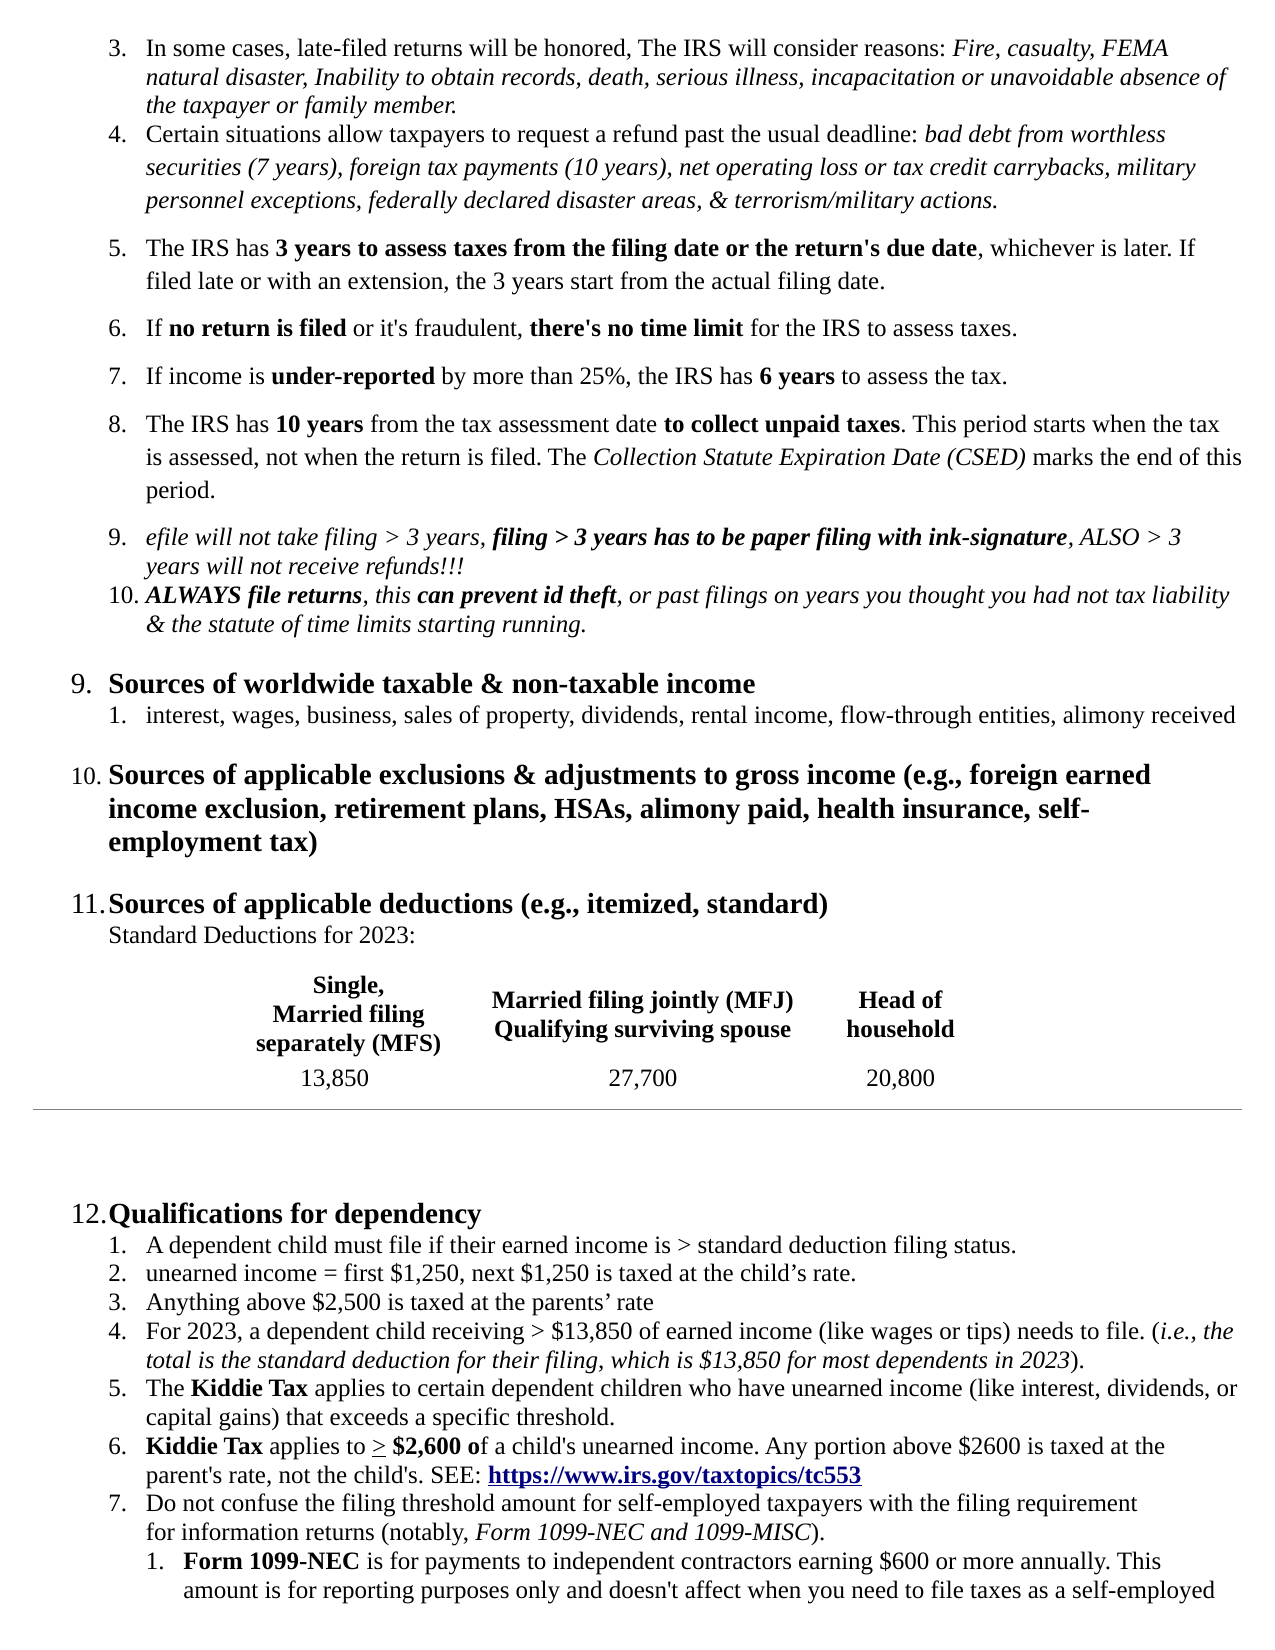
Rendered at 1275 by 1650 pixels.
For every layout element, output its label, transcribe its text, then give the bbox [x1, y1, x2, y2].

list A dependent child must file if their earned income is > standard deduction filing status. [108, 1230, 1242, 1258]
list unearned income = first $1,250, next $1,250 is taxed at the child’s rate. [108, 1258, 1242, 1287]
list Form 1099-NEC is for payments to independent contractors earning $600 or more annually. This amount is for reporting purposes only and doesn't affect when you need to file taxes as a self-employed [146, 1546, 1242, 1603]
list The IRS has 3 years to assess taxes from the filing date or the return's due date, whichever is later. If filed late or with an extension, the 3 years start from the actual filing date. [108, 233, 1242, 295]
table_header Married filing jointly (MFJ) Qualifying surviving spouse [483, 968, 802, 1060]
table_header Single, Married filing separately (MFS) [186, 968, 483, 1060]
list The IRS has 10 years from the tax assessment date to collect unpaid taxes. This period starts when the tax is assessed, not when the return is filed. The Collection Statute Expiration Date (CSED) marks the end of this period. [108, 409, 1242, 503]
list The Kiddie Tax applies to certain dependent children who have unearned income (like interest, dividends, or capital gains) that exceeds a specific threshold. [108, 1373, 1242, 1431]
list Qualifications for dependency [71, 1196, 1242, 1230]
table_cell 13,850 [186, 1060, 483, 1094]
list Do not confuse the filing threshold amount for self-employed taxpayers with the filing requirement [108, 1488, 1242, 1517]
list Certain situations allow taxpayers to request a refund past the usual deadline: bad debt from worthless securities (7 years), foreign tax payments (10 years), net operating loss or tax credit carrybacks, military personnel exceptions, federally declared disaster areas, & terrorism/military actions. [108, 119, 1242, 214]
list If no return is filed or it's fraudulent, there's no time limit for the IRS to assess taxes. [108, 313, 1242, 342]
list Kiddie Tax applies to > $2,600 of a child's unearned income. Any portion above $2600 is taxed at the parent's rate, not the child's. SEE: https://www.irs.gov/taxtopics/tc553 [108, 1431, 1242, 1488]
list interest, wages, business, sales of property, dividends, rental income, flow-through entities, alimony received [108, 700, 1242, 757]
list For 2023, a dependent child receiving > $13,850 of earned income (like wages or tips) needs to file. (i.e., the total is the standard deduction for their filing, which is $13,850 for most dependents in 2023). [108, 1316, 1242, 1373]
list for information returns (notably, Form 1099-NEC and 1099-MISC). [108, 1517, 1242, 1546]
list Standard Deductions for 2023: [71, 920, 1242, 949]
table_cell 27,700 [483, 1060, 802, 1094]
table_header Head of household [802, 968, 999, 1060]
list Sources of applicable deductions (e.g., itemized, standard) [71, 887, 1242, 920]
list If income is under-reported by more than 25%, the IRS has 6 years to assess the tax. [108, 361, 1242, 390]
table_cell 20,800 [802, 1060, 999, 1094]
list Sources of applicable exclusions & adjustments to gross income (e.g., foreign earned income exclusion, retirement plans, HSAs, alimony paid, health insurance, self-employment tax) [71, 757, 1242, 887]
list In some cases, late-filed returns will be honored, The IRS will consider reasons: Fire, casualty, FEMA natural disaster, Inability to obtain records, death, serious illness, incapacitation or unavoidable absence of the taxpayer or family member. [108, 33, 1242, 119]
list ALWAYS file returns, this can prevent id theft, or past filings on years you thought you had not tax liability & the statute of time limits starting running. [108, 580, 1242, 637]
list efile will not take filing > 3 years, filing > 3 years has to be paper filing with ink-signature, ALSO > 3 years will not receive refunds!!! [108, 522, 1242, 580]
list Anything above $2,500 is taxed at the parents’ rate [108, 1287, 1242, 1316]
list Sources of worldwide taxable & non-taxable income [71, 666, 1242, 700]
